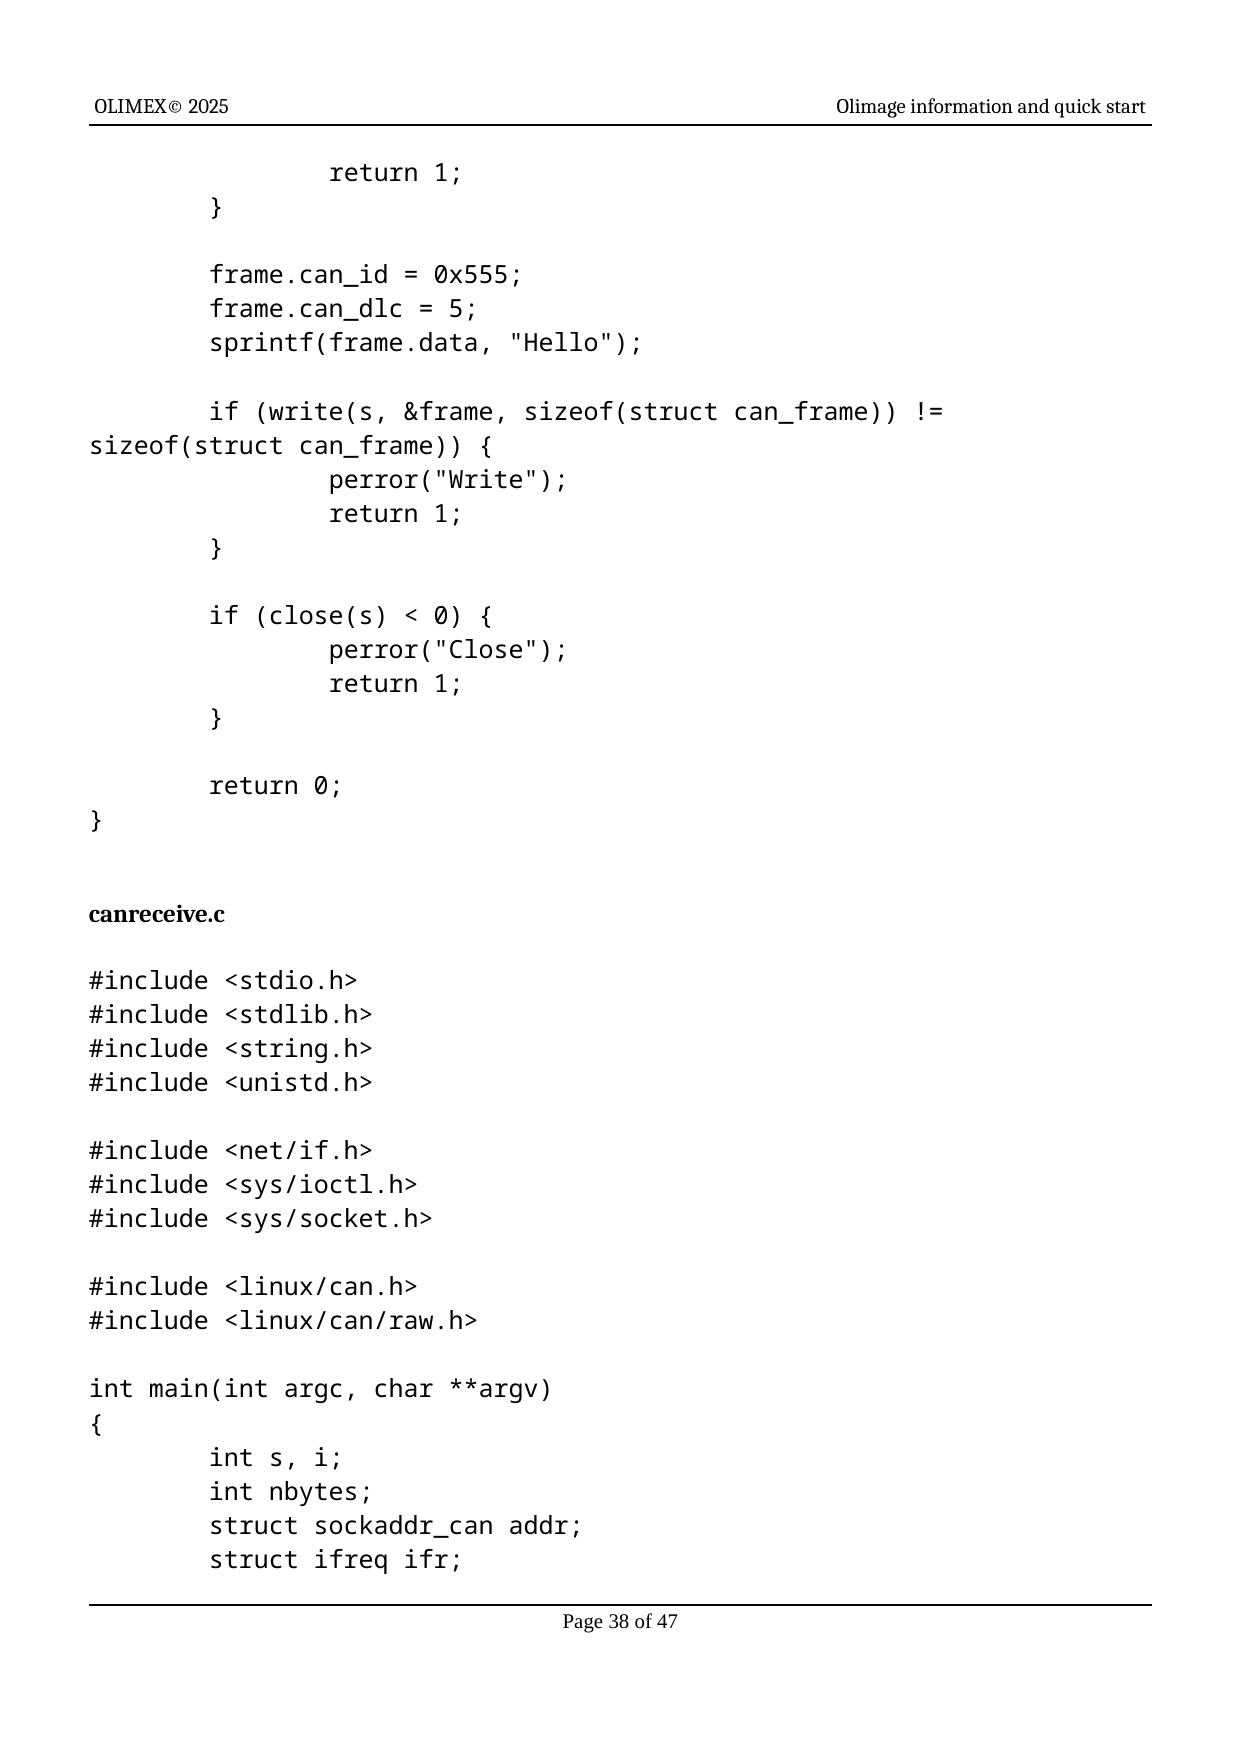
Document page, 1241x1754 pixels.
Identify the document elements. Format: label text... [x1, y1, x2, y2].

text frame.can_id = 0x555; [88, 257, 1152, 291]
text int nbytes; [88, 1473, 1152, 1507]
text frame.can_dlc = 5; [88, 291, 1152, 325]
text return 0; [88, 768, 1152, 802]
text } [88, 529, 1152, 563]
text int s, i; [88, 1439, 1152, 1473]
text struct sockaddr_can addr; [88, 1507, 1152, 1541]
text if (write(s, &frame, sizeof(struct can_frame)) != sizeof(struct can_frame)) { [88, 393, 1152, 461]
text } [88, 189, 1152, 223]
text #include <net/if.h> [88, 1133, 1152, 1167]
text perror("Write"); [88, 461, 1152, 495]
text } [88, 802, 1152, 836]
text #include <linux/can/raw.h> [88, 1303, 1152, 1337]
text #include <linux/can.h> [88, 1269, 1152, 1303]
text { [88, 1405, 1152, 1439]
text struct ifreq ifr; [88, 1541, 1152, 1576]
text return 1; [88, 495, 1152, 529]
text return 1; [88, 155, 1152, 189]
text int main(int argc, char **argv) [88, 1371, 1152, 1405]
text #include <stdlib.h> [88, 996, 1152, 1031]
text } [88, 700, 1152, 734]
text #include <sys/socket.h> [88, 1201, 1152, 1235]
text perror("Close"); [88, 632, 1152, 666]
text return 1; [88, 666, 1152, 700]
text if (close(s) < 0) { [88, 598, 1152, 632]
text #include <unistd.h> [88, 1064, 1152, 1099]
text #include <sys/ioctl.h> [88, 1167, 1152, 1201]
text canreceive.c [88, 899, 1152, 928]
text sprintf(frame.data, "Hello"); [88, 325, 1152, 359]
text #include <stdio.h> [88, 962, 1152, 996]
text #include <string.h> [88, 1031, 1152, 1064]
